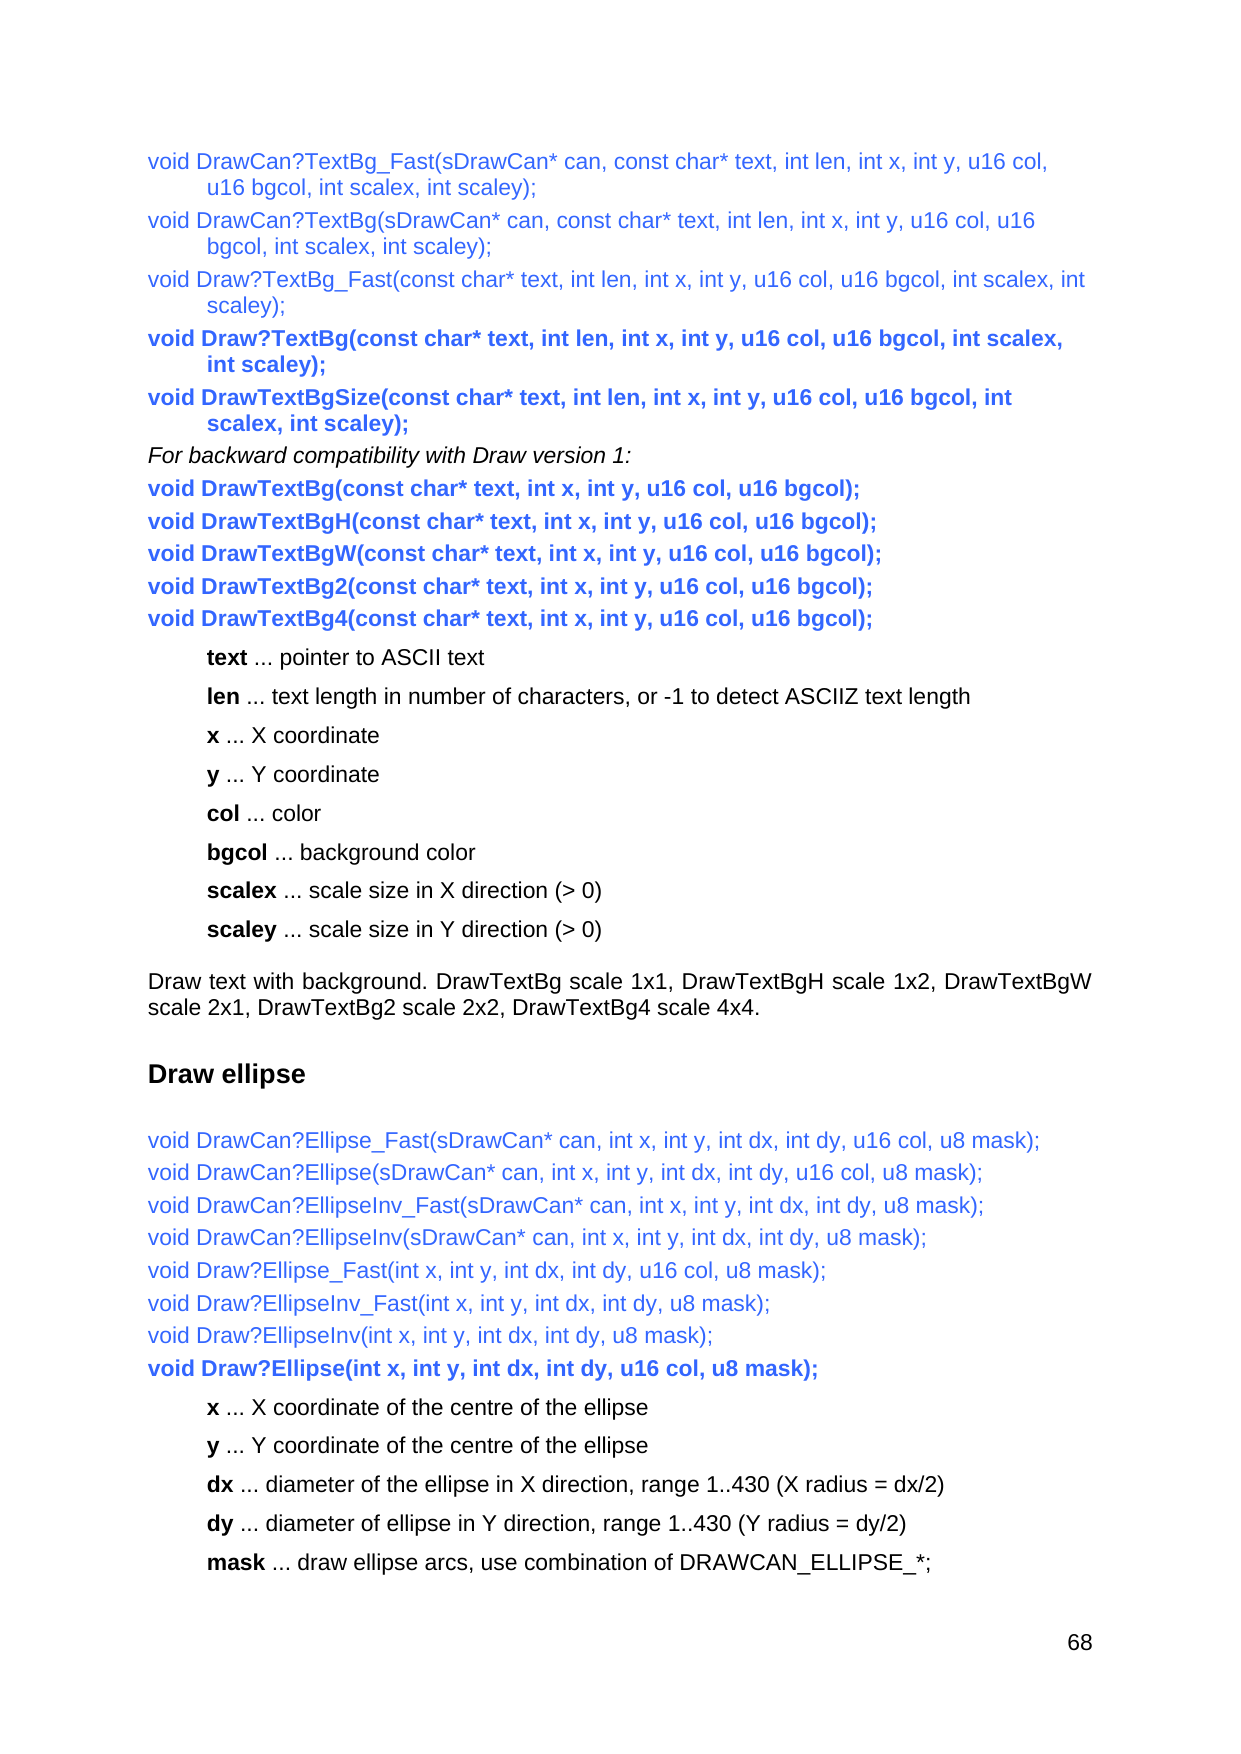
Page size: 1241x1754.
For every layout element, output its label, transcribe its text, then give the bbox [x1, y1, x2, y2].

text void DrawCan?TextBg(sDrawCan* can, const char* text, int len, int x, int y, u16 col, u16 bgcol, int scalex, int scaley); [148, 207, 1093, 259]
text void Draw?Ellipse_Fast(int x, int y, int dx, int dy, u16 col, u8 mask); [148, 1257, 1093, 1283]
subtitle Draw ellipse [148, 1058, 1093, 1089]
text void DrawCan?TextBg_Fast(sDrawCan* can, const char* text, int len, int x, int y, u16 col, u16 bgcol, int scalex, int scaley); [148, 148, 1093, 200]
text void DrawTextBg(const char* text, int x, int y, u16 col, u16 bgcol); [148, 475, 1093, 501]
text scaley ... scale size in Y direction (> 0) [148, 916, 1093, 943]
text bgcol ... background color [148, 838, 1093, 865]
text void DrawCan?Ellipse(sDrawCan* can, int x, int y, int dx, int dy, u16 col, u8 mask); [148, 1159, 1093, 1186]
text void DrawCan?EllipseInv_Fast(sDrawCan* can, int x, int y, int dx, int dy, u8 mask); [148, 1192, 1093, 1218]
text y ... Y coordinate of the centre of the ellipse [148, 1432, 1093, 1459]
text void Draw?EllipseInv_Fast(int x, int y, int dx, int dy, u8 mask); [148, 1289, 1093, 1316]
text col ... color [148, 800, 1093, 826]
text x ... X coordinate [148, 722, 1093, 748]
text void Draw?TextBg(const char* text, int len, int x, int y, u16 col, u16 bgcol, int scalex, int scaley); [148, 324, 1093, 377]
text void DrawTextBgSize(const char* text, int len, int x, int y, u16 col, u16 bgcol, int scalex, int scaley); [148, 383, 1093, 436]
text mask ... draw ellipse arcs, use combination of DRAWCAN_ELLIPSE_*; [148, 1549, 1093, 1575]
text void DrawCan?EllipseInv(sDrawCan* can, int x, int y, int dx, int dy, u8 mask); [148, 1224, 1093, 1251]
text dy ... diameter of ellipse in Y direction, range 1..430 (Y radius = dy/2) [148, 1510, 1093, 1537]
text void Draw?TextBg_Fast(const char* text, int len, int x, int y, u16 col, u16 bgcol, int scalex, int scaley); [148, 266, 1093, 318]
text Draw text with background. DrawTextBg scale 1x1, DrawTextBgH scale 1x2, DrawTextBgW scale 2x1, DrawTextBg2 scale 2x2, DrawTextBg4 scale 4x4. [148, 968, 1093, 1020]
text x ... X coordinate of the centre of the ellipse [148, 1394, 1093, 1420]
text void DrawTextBg2(const char* text, int x, int y, u16 col, u16 bgcol); [148, 573, 1093, 599]
text scalex ... scale size in X direction (> 0) [148, 877, 1093, 904]
text y ... Y coordinate [148, 761, 1093, 787]
text text ... pointer to ASCII text [148, 644, 1093, 671]
text void DrawTextBg4(const char* text, int x, int y, u16 col, u16 bgcol); [148, 605, 1093, 632]
text len ... text length in number of characters, or -1 to detect ASCIIZ text length [148, 683, 1093, 709]
text void DrawTextBgW(const char* text, int x, int y, u16 col, u16 bgcol); [148, 540, 1093, 567]
text dx ... diameter of the ellipse in X direction, range 1..430 (X radius = dx/2) [148, 1471, 1093, 1498]
text For backward compatibility with Draw version 1: [148, 442, 1093, 469]
text void Draw?EllipseInv(int x, int y, int dx, int dy, u8 mask); [148, 1322, 1093, 1348]
text void DrawTextBgH(const char* text, int x, int y, u16 col, u16 bgcol); [148, 508, 1093, 534]
text void DrawCan?Ellipse_Fast(sDrawCan* can, int x, int y, int dx, int dy, u16 col, u8 mask); [148, 1127, 1093, 1153]
text void Draw?Ellipse(int x, int y, int dx, int dy, u16 col, u8 mask); [148, 1355, 1093, 1381]
